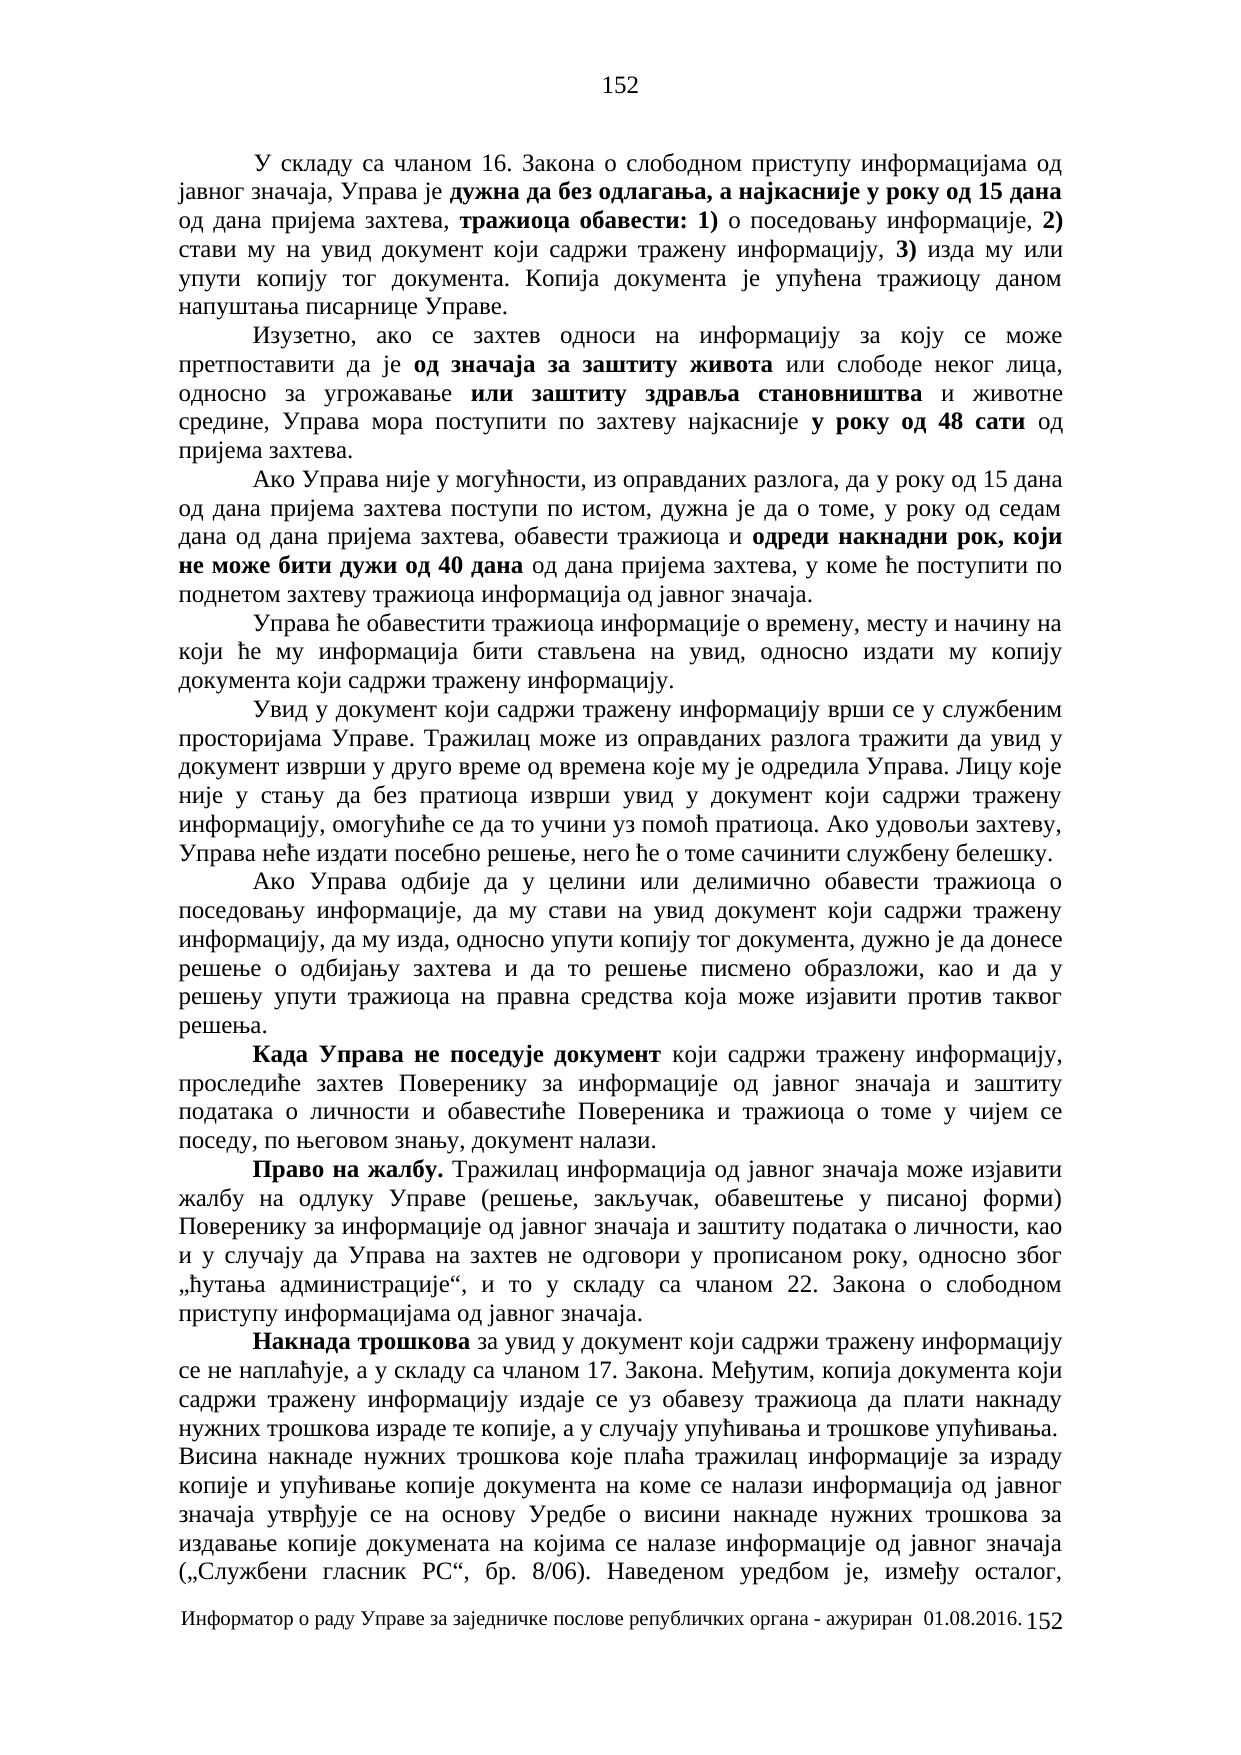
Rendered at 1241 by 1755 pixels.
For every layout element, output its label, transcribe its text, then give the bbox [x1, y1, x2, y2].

text Накнада трошкова за увид у документ који садржи тражену информацију се не наплаћује, а у складу са чланом 17. Закона. Међутим, копија документа који садржи тражену информацију издаје се уз обавезу тражиоца да плати накнаду нужних трошкова израде те копије, а у случају упућивања и трошкове упућивања. [178, 1326, 1063, 1441]
text Ако Управа није у могућности, из оправданих разлога, да у року од 15 дана од дана пријема захтева поступи по истом, дужна је да о томе, у року од седам дана од дана пријема захтева, обавести тражиоца и одреди накнадни рок, који не може бити дужи од 40 дана од дана пријема захтева, у коме ће поступити по поднетом захтеву тражиоца информација од јавног значаја. [178, 464, 1063, 608]
text Увид у документ који садржи тражену информацију врши се у службеним просторијама Управе. Тражилац може из оправданих разлога тражити да увид у документ изврши у друго време од времена које му је одредила Управа. Лицу које није у стању да без пратиоца изврши увид у документ који садржи тражену информацију, омогућиће се да то учини уз помоћ пратиоца. Ако удовољи захтеву, Управа неће издати посебно решење, него ће о томе сачинити службену белешку. [178, 694, 1063, 866]
text Ако Управа одбије да у целини или делимично обавести тражиоца о поседовању информације, да му стави на увид документ који садржи тражену информацију, да му изда, односно упути копију тог документа, дужно је да донесе решење о одбијању захтева и да то решење писмено образложи, као и да у решењу упути тражиоца на правна средства која може изјавити против таквог решења. [178, 866, 1063, 1039]
text Изузетно, ако се захтев односи на информацију за коју се може претпоставити да је од значаја за заштиту живота или слободе неког лица, односно за угрожавање или заштиту здравља становништва и животне средине, Управа мора поступити по захтеву најкасније у року од 48 сати од пријема захтева. [178, 320, 1063, 464]
text Право на жалбу. Тражилац информација од јавног значаја може изјавити жалбу на одлуку Управе (решење, закључак, обавештење у писаној форми) Поверенику за информације од јавног значаја и заштиту података о личности, као и у случају да Управа на захтев не одговори у прописаном року, односно због „ћутања администрације“, и то у складу са чланом 22. Закона о слободном приступу информацијама од јавног значаја. [178, 1154, 1063, 1326]
text Управа ће обавестити тражиоца информације о времену, месту и начину на који ће му информација бити стављена на увид, односно издати му копију документа који садржи тражену информацију. [178, 608, 1063, 694]
text У складу са чланом 16. Закона о слободном приступу информацијама од јавног значаја, Управа је дужна да без одлагања, а најкасније у року од 15 дана од дана пријема захтева, тражиоца обавести: 1) о поседовању информације, 2) стави му на увид документ који садржи тражену информацију, 3) изда му или упути копију тог документа. Копија документа је упућена тражиоцу даном напуштања писарнице Управе. [178, 148, 1063, 320]
text Висина накнаде нужних трошкова које плаћа тражилац информације за израду копије и упућивање копије документа на коме се налази информација од јавног значаја утврђује се на основу Уредбе о висини накнаде нужних трошкова за издавање копије докумената на којима се налазе информације од јавног значаја („Службени гласник РС“, бр. 8/06). Наведеном уредбом је, између осталог, [178, 1441, 1063, 1585]
text Када Управа не поседује документ који садржи тражену информацију, проследиће захтев Поверенику за информације од јавног значаја и заштиту података о личности и обавестиће Повереника и тражиоца о томе у чијем се поседу, по његовом знању, документ налази. [178, 1039, 1063, 1154]
